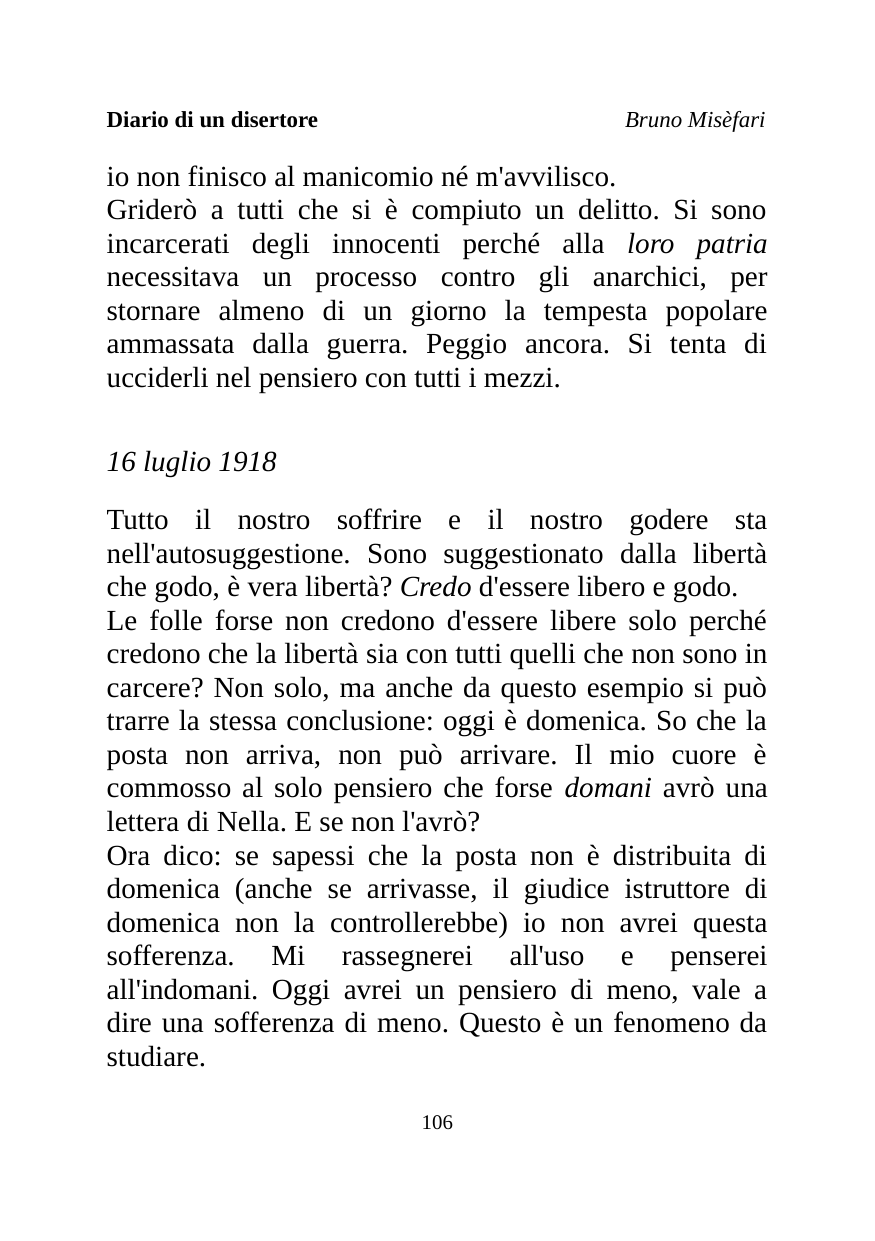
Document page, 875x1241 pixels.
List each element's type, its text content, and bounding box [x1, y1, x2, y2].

text Tutto il nostro soffrire e il nostro godere sta nell'autosuggestione. Sono suggestionato dalla libertà che godo, è vera libertà? Credo d'essere libero e godo. [106, 502, 768, 603]
text Griderò a tutti che si è compiuto un delitto. Si sono incarcerati degli innocenti perché alla loro patria necessitava un processo contro gli anarchici, per stornare almeno di un giorno la tempesta popolare ammassata dalla guerra. Peggio ancora. Si tenta di ucciderli nel pensiero con tutti i mezzi. [106, 192, 768, 394]
text Ora dico: se sapessi che la posta non è distribuita di domenica (anche se arrivasse, il giudice istruttore di domenica non la controllerebbe) io non avrei questa sofferenza. Mi rassegnerei all'uso e penserei all'indomani. Oggi avrei un pensiero di meno, vale a dire una sofferenza di meno. Questo è un fenomeno da studiare. [106, 838, 768, 1072]
text 16 luglio 1918 [106, 444, 768, 477]
text io non finisco al manicomio né m'avvilisco. [106, 159, 768, 192]
text Le folle forse non credono d'essere libere solo perché credono che la libertà sia con tutti quelli che non sono in carcere? Non solo, ma anche da questo esempio si può trarre la stessa conclusione: oggi è domenica. So che la posta non arriva, non può arrivare. Il mio cuore è commosso al solo pensiero che forse domani avrò una lettera di Nella. E se non l'avrò? [106, 603, 768, 838]
